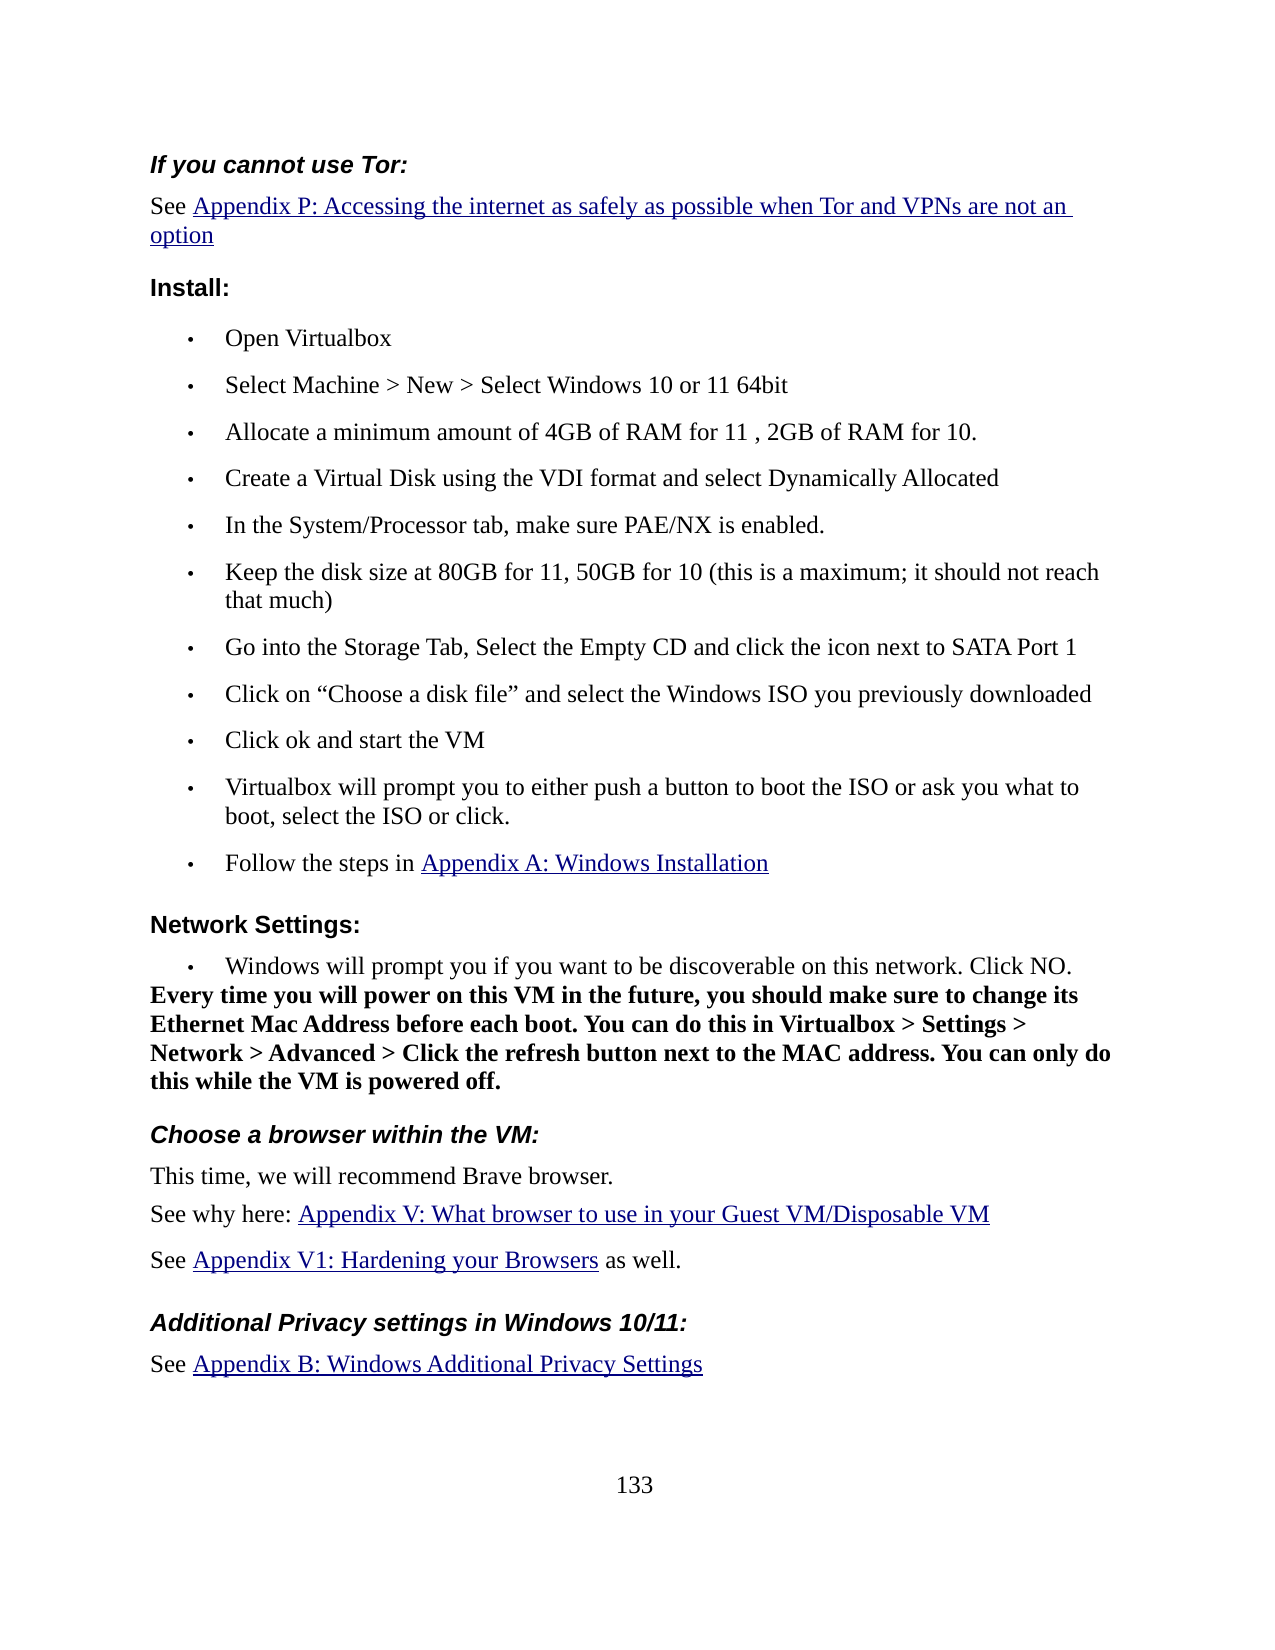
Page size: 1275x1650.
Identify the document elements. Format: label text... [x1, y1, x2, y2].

list Allocate a minimum amount of 4GB of RAM for 11 , 2GB of RAM for 10. [187, 417, 1125, 446]
list Click on “Choose a disk file” and select the Windows ISO you previously downloaded [187, 679, 1125, 708]
list Follow the steps in Appendix A: Windows Installation [187, 848, 1125, 876]
subtitle Choose a browser within the VM: [150, 1120, 1125, 1149]
text See Appendix P: Accessing the internet as safely as possible when Tor and VPNs are not an option [150, 191, 1125, 248]
text This time, we will recommend Brave browser. [150, 1161, 1125, 1190]
subtitle Install: [150, 273, 1125, 302]
subtitle Network Settings: [150, 910, 1125, 939]
list Virtualbox will prompt you to either push a button to boot the ISO or ask you what to boot, select the ISO or click. [187, 772, 1125, 830]
list In the System/Processor tab, make sure PAE/NX is enabled. [187, 510, 1125, 539]
list Windows will prompt you if you want to be discoverable on this network. Click NO. [187, 951, 1125, 980]
list Open Virtualbox [187, 323, 1125, 352]
list Keep the disk size at 80GB for 11, 50GB for 10 (this is a maximum; it should not reach that much) [187, 557, 1125, 614]
text See Appendix B: Windows Additional Privacy Settings [150, 1349, 1125, 1378]
subtitle If you cannot use Tor: [150, 150, 1125, 178]
list Create a Virtual Disk using the VDI format and select Dynamically Allocated [187, 463, 1125, 492]
list Select Machine > New > Select Windows 10 or 11 64bit [187, 370, 1125, 399]
text See why here: Appendix V: What browser to use in your Guest VM/Disposable VM [150, 1199, 1125, 1228]
text Every time you will power on this VM in the future, you should make sure to change its Ethernet Mac Address before each boot. You can do this in Virtualbox > Settings > Network > Advanced > Click the refresh button next to the MAC address. You can only do this while the VM is powered off. [150, 980, 1125, 1095]
list Go into the Storage Tab, Select the Empty CD and click the icon next to SATA Port 1 [187, 632, 1125, 661]
subtitle Additional Privacy settings in Windows 10/11: [150, 1308, 1125, 1337]
list Click ok and start the VM [187, 726, 1125, 754]
text See Appendix V1: Hardening your Browsers as well. [150, 1246, 1125, 1274]
